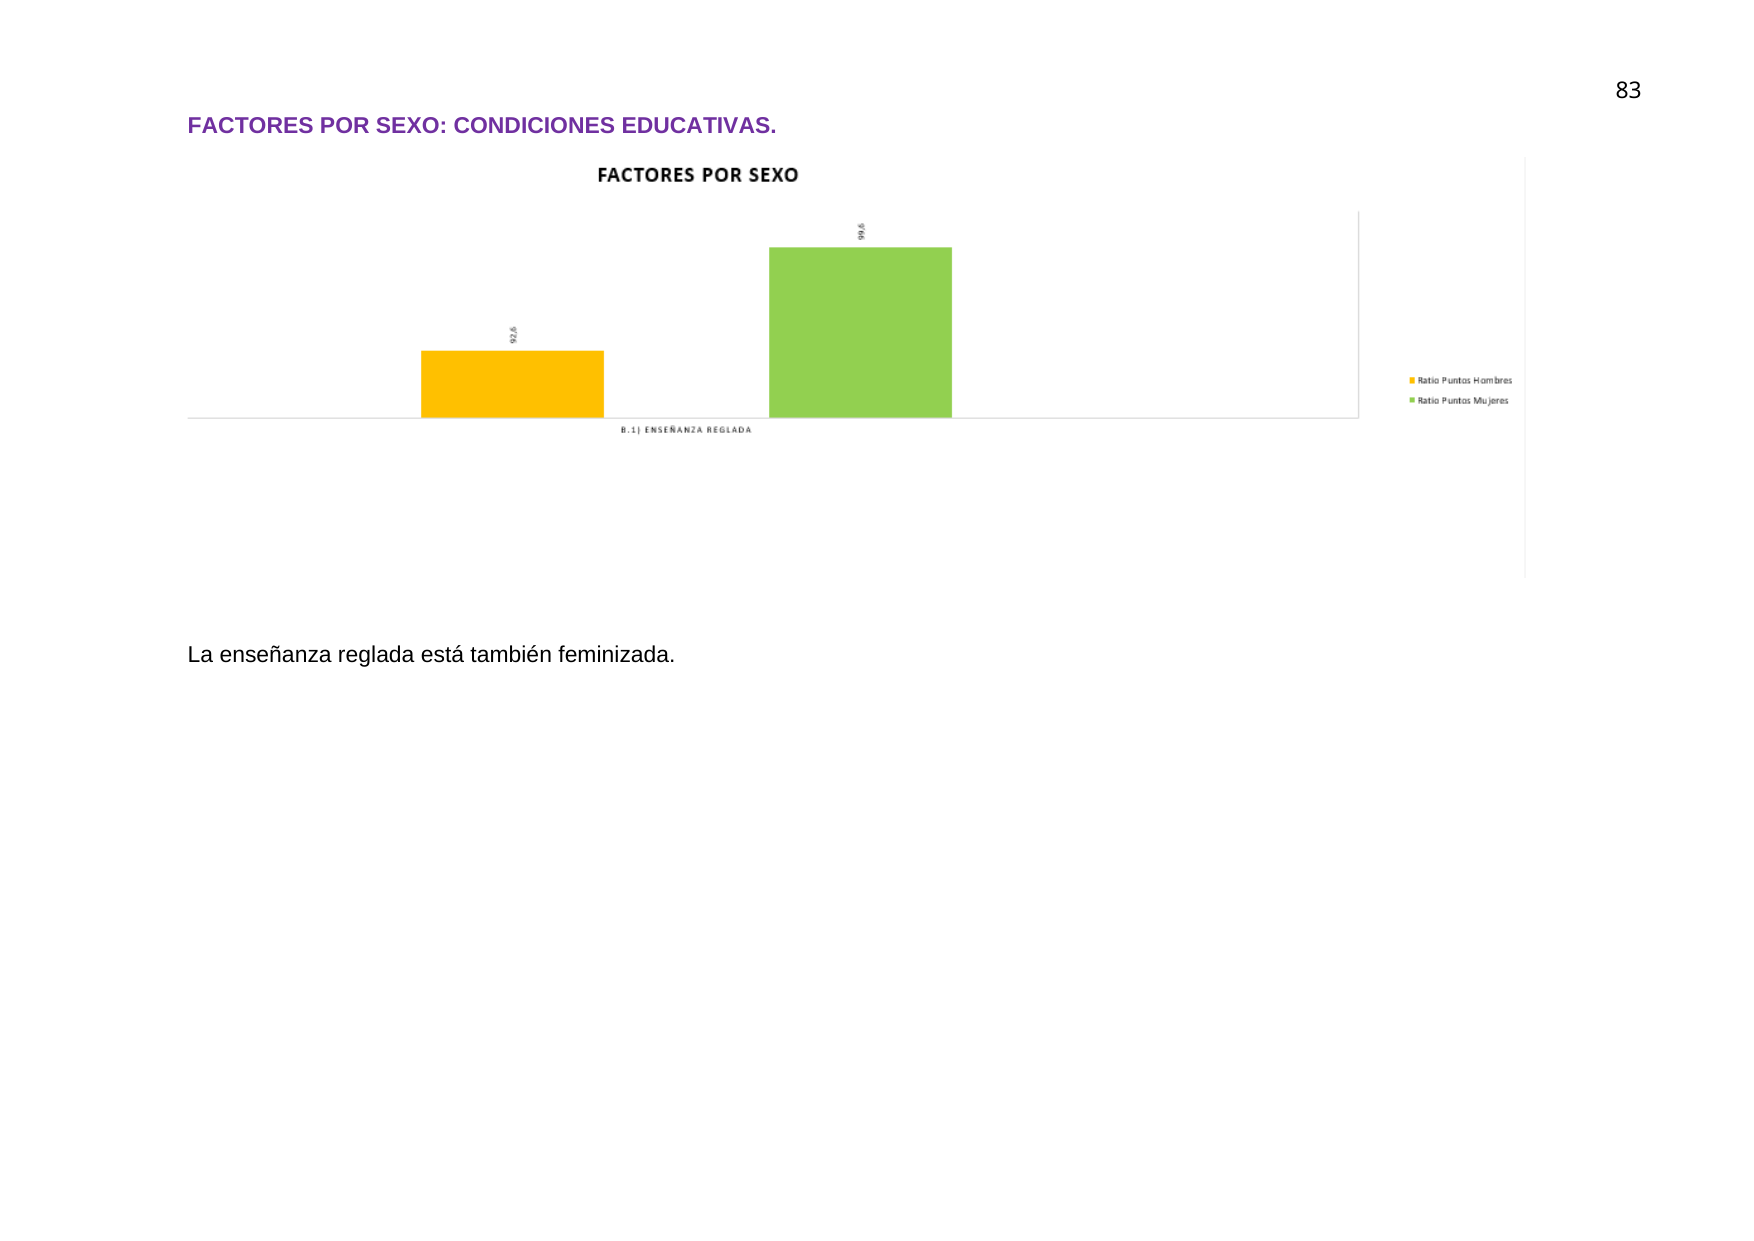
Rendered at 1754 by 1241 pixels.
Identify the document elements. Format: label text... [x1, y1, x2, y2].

picture [187, 233, 1481, 578]
text La enseñanza reglada está también feminizada. [187, 641, 1636, 668]
text FACTORES POR SEXO: CONDICIONES EDUCATIVAS. [187, 112, 1636, 139]
